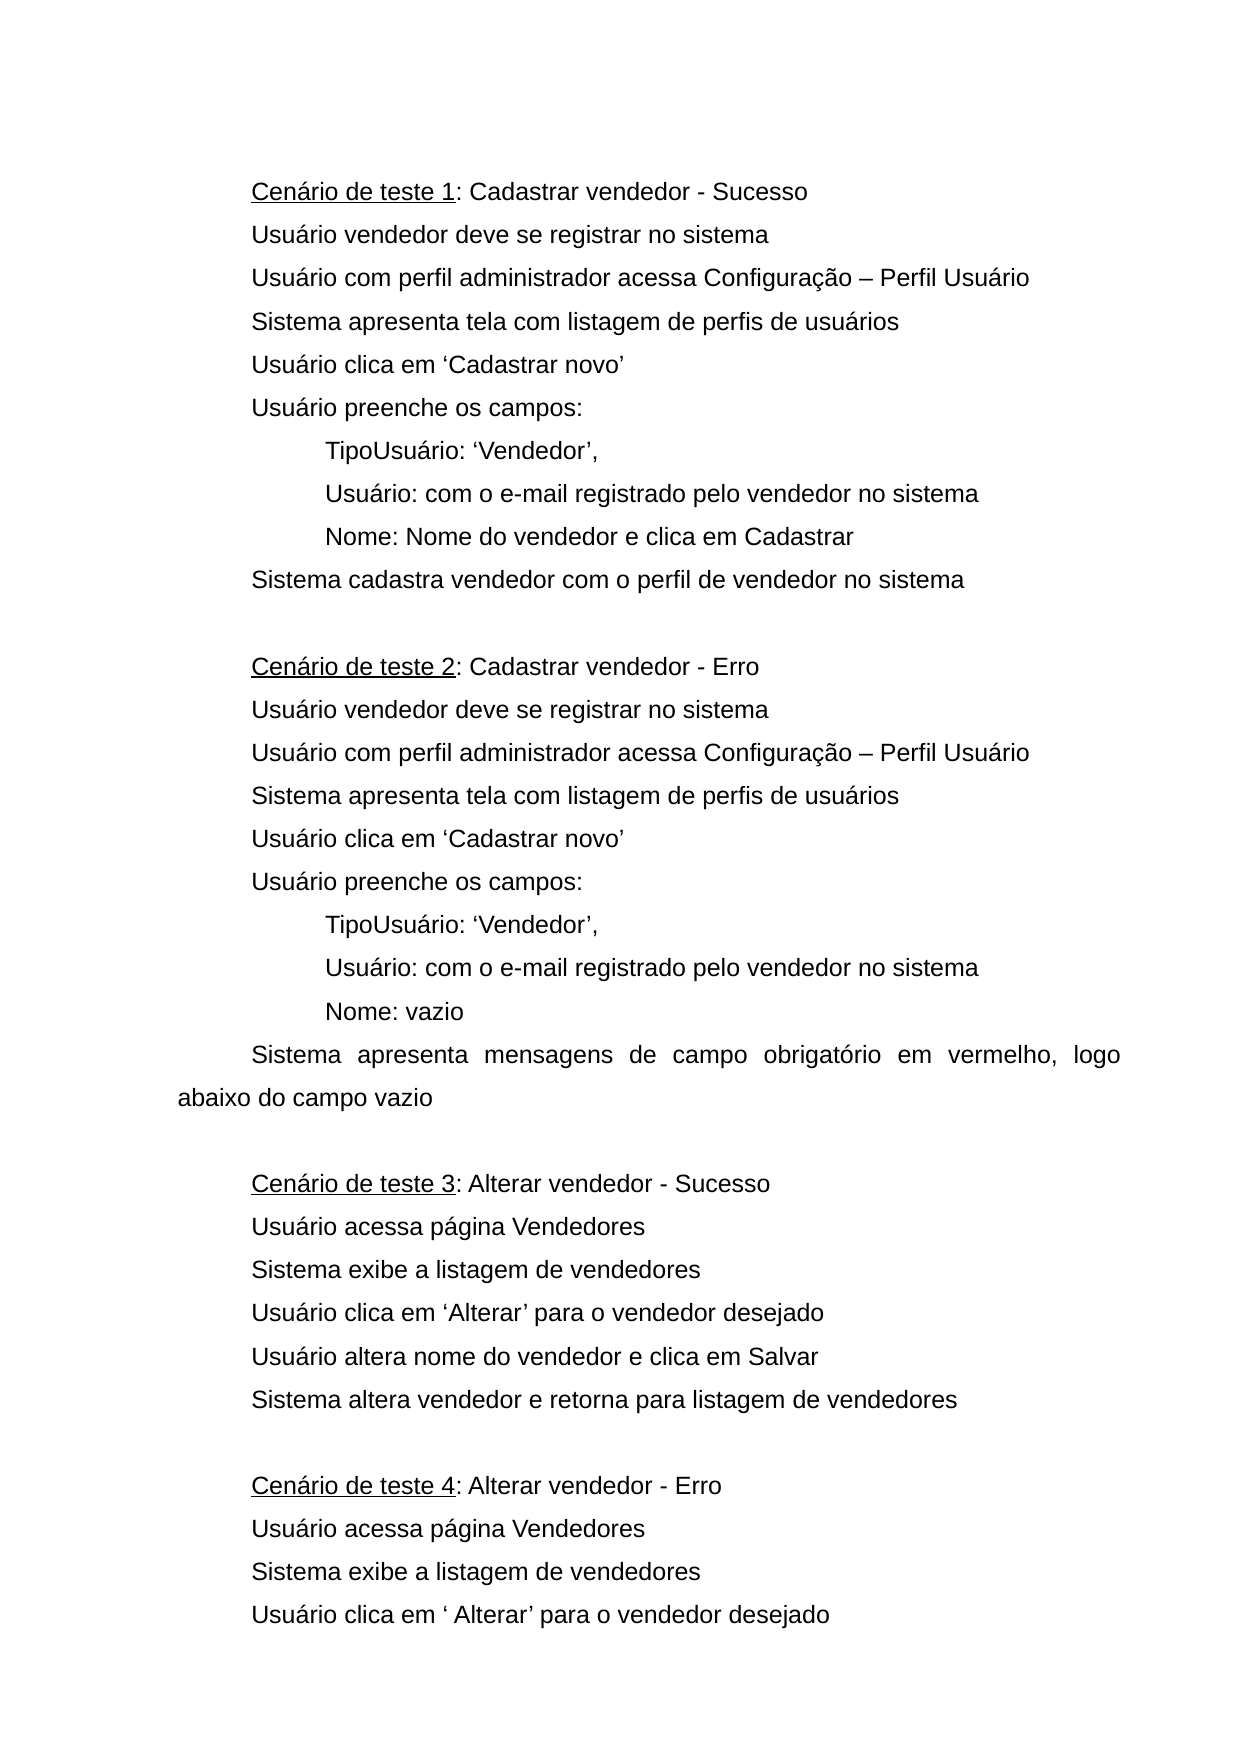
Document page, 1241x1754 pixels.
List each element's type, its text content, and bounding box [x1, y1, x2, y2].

text Nome: vazio [177, 997, 1122, 1025]
text Cenário de teste 1: Cadastrar vendedor - Sucesso [177, 177, 1122, 206]
text Cenário de teste 2: Cadastrar vendedor - Erro [177, 652, 1122, 680]
text Usuário clica em ‘Cadastrar novo’ [177, 350, 1122, 378]
text Sistema apresenta mensagens de campo obrigatório em vermelho, logo abaixo do campo vazio [177, 1040, 1122, 1112]
text Sistema apresenta tela com listagem de perfis de usuários [177, 307, 1122, 335]
text Sistema apresenta tela com listagem de perfis de usuários [177, 781, 1122, 810]
text Cenário de teste 4: Alterar vendedor - Erro [177, 1471, 1122, 1500]
text Usuário vendedor deve se registrar no sistema [177, 220, 1122, 249]
text TipoUsuário: ‘Vendedor’, [177, 436, 1122, 465]
text Usuário altera nome do vendedor e clica em Salvar [177, 1342, 1122, 1370]
text Usuário acessa página Vendedores [177, 1514, 1122, 1543]
text Usuário com perfil administrador acessa Configuração – Perfil Usuário [177, 738, 1122, 767]
text Sistema exibe a listagem de vendedores [177, 1255, 1122, 1284]
text Cenário de teste 3: Alterar vendedor - Sucesso [177, 1169, 1122, 1198]
text Usuário preenche os campos: [177, 393, 1122, 422]
text Usuário clica em ‘ Alterar’ para o vendedor desejado [177, 1600, 1122, 1629]
text Usuário clica em ‘Cadastrar novo’ [177, 824, 1122, 853]
text Usuário: com o e-mail registrado pelo vendedor no sistema [177, 953, 1122, 982]
text Usuário preenche os campos: [177, 867, 1122, 896]
text Usuário clica em ‘Alterar’ para o vendedor desejado [177, 1298, 1122, 1327]
text Sistema altera vendedor e retorna para listagem de vendedores [177, 1385, 1122, 1413]
text TipoUsuário: ‘Vendedor’, [177, 910, 1122, 939]
text Usuário acessa página Vendedores [177, 1212, 1122, 1241]
text Usuário vendedor deve se registrar no sistema [177, 695, 1122, 723]
text Sistema cadastra vendedor com o perfil de vendedor no sistema [177, 565, 1122, 594]
text Sistema exibe a listagem de vendedores [177, 1557, 1122, 1586]
text Nome: Nome do vendedor e clica em Cadastrar [177, 522, 1122, 551]
text Usuário: com o e-mail registrado pelo vendedor no sistema [177, 479, 1122, 508]
text Usuário com perfil administrador acessa Configuração – Perfil Usuário [177, 263, 1122, 292]
